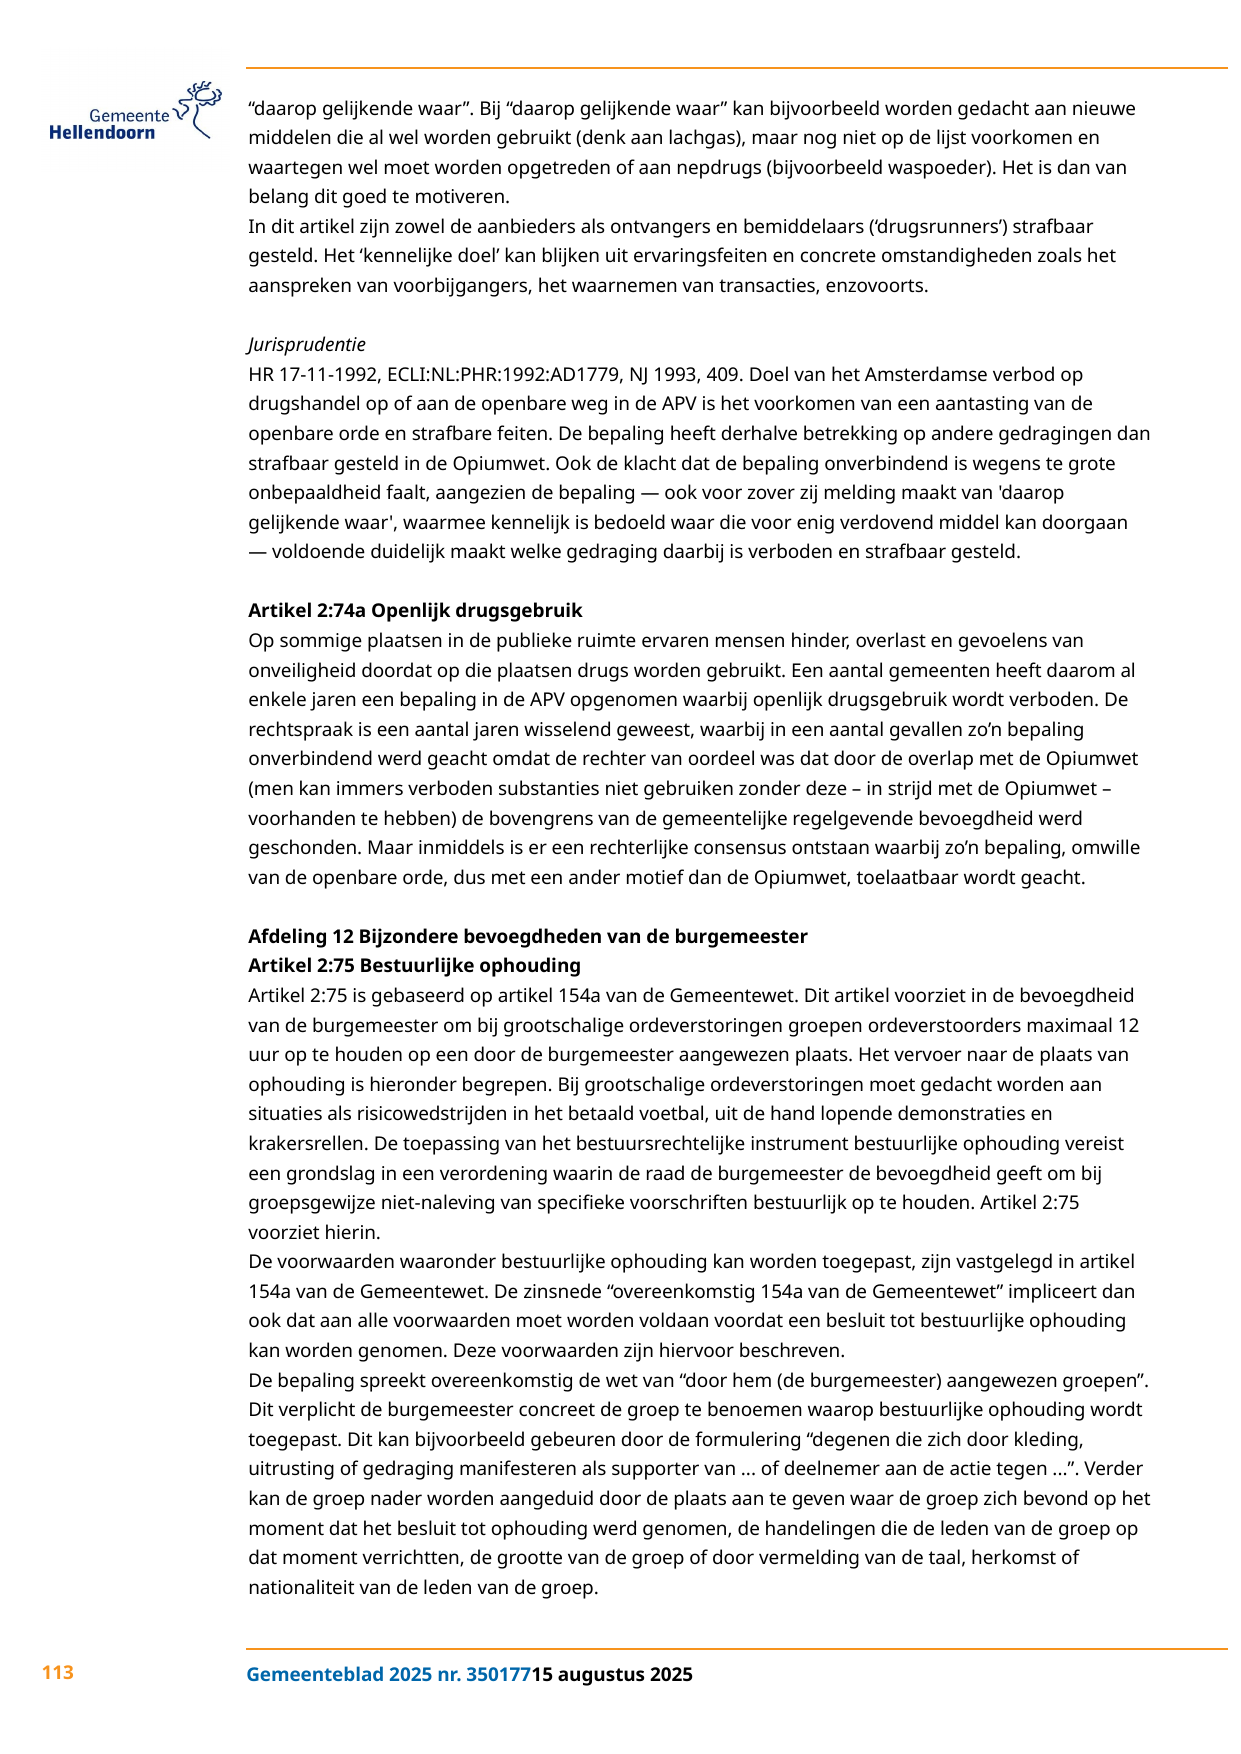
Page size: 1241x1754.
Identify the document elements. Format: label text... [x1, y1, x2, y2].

text Op sommige plaatsen in de publieke ruimte ervaren mensen hinder, overlast en gevoelens van onveiligheid doordat op die plaatsen drugs worden gebruikt. Een aantal gemeenten heeft daarom al enkele jaren een bepaling in de APV opgenomen waarbij openlijk drugsgebruik wordt verboden. De rechtspraak is een aantal jaren wisselend geweest, waarbij in een aantal gevallen zo’n bepaling onverbindend werd geacht omdat de rechter van oordeel was dat door de overlap met de Opiumwet (men kan immers verboden substanties niet gebruiken zonder deze – in strijd met de Opiumwet – voorhanden te hebben) de bovengrens van de gemeentelijke regelgevende bevoegdheid werd geschonden. Maar inmiddels is er een rechterlijke consensus ontstaan waarbij zo’n bepaling, omwille van de openbare orde, dus met een ander motief dan de Opiumwet, toelaatbaar wordt geacht. [248, 627, 1152, 890]
text Artikel 2:75 Bestuurlijke ophouding [248, 953, 1152, 978]
text De voorwaarden waaronder bestuurlijke ophouding kan worden toegepast, zijn vastgelegd in artikel 154a van de Gemeentewet. De zinsnede “overeenkomstig 154a van de Gemeentewet” impliceert dan ook dat aan alle voorwaarden moet worden voldaan voordat een besluit tot bestuurlijke ophouding kan worden genomen. Deze voorwaarden zijn hiervoor beschreven. [248, 1248, 1152, 1363]
text Jurisprudentie [248, 331, 1152, 357]
text Artikel 2:75 is gebaseerd op artikel 154a van de Gemeentewet. Dit artikel voorziet in de bevoegdheid van de burgemeester om bij grootschalige ordeverstoringen groepen ordeverstoorders maximaal 12 uur op te houden op een door de burgemeester aangewezen plaats. Het vervoer naar de plaats van ophouding is hieronder begrepen. Bij grootschalige ordeverstoringen moet gedacht worden aan situaties als risicowedstrijden in het betaald voetbal, uit de hand lopende demonstraties en krakersrellen. De toepassing van het bestuursrechtelijke instrument bestuurlijke ophouding vereist een grondslag in een verordening waarin de raad de burgemeester de bevoegdheid geeft om bij groepsgewijze niet-naleving van specifieke voorschriften bestuurlijk op te houden. Artikel 2:75 voorziet hierin. [248, 982, 1152, 1245]
text Artikel 2:74a Openlijk drugsgebruik [248, 598, 1152, 623]
text In dit artikel zijn zowel de aanbieders als ontvangers en bemiddelaars (‘drugsrunners’) strafbaar gesteld. Het ‘kennelijke doel’ kan blijken uit ervaringsfeiten en concrete omstandigheden zoals het aanspreken van voorbijgangers, het waarnemen van transacties, enzovoorts. [248, 213, 1152, 298]
text Afdeling 12 Bijzondere bevoegdheden van de burgemeester [248, 923, 1152, 949]
text “daarop gelijkende waar”. Bij “daarop gelijkende waar” kan bijvoorbeeld worden gedacht aan nieuwe middelen die al wel worden gebruikt (denk aan lachgas), maar nog niet op de lijst voorkomen en waartegen wel moet worden opgetreden of aan nepdrugs (bijvoorbeeld waspoeder). Het is dan van belang dit goed te motiveren. [248, 95, 1152, 209]
text De bepaling spreekt overeenkomstig de wet van “door hem (de burgemeester) aangewezen groepen”. Dit verplicht de burgemeester concreet de groep te benoemen waarop bestuurlijke ophouding wordt toegepast. Dit kan bijvoorbeeld gebeuren door de formulering “degenen die zich door kleding, uitrusting of gedraging manifesteren als supporter van ... of deelnemer aan de actie tegen ...”. Verder kan de groep nader worden aangeduid door de plaats aan te geven waar de groep zich bevond op het moment dat het besluit tot ophouding werd genomen, de handelingen die de leden van de groep op dat moment verrichtten, de grootte van de groep of door vermelding van de taal, herkomst of nationaliteit van de leden van de groep. [248, 1367, 1152, 1600]
text HR 17-11-1992, ECLI:NL:PHR:1992:AD1779, NJ 1993, 409. Doel van het Amsterdamse verbod op drugshandel op of aan de openbare weg in de APV is het voorkomen van een aantasting van de openbare orde en strafbare feiten. De bepaling heeft derhalve betrekking op andere gedragingen dan strafbaar gesteld in de Opiumwet. Ook de klacht dat de bepaling onverbindend is wegens te grote onbepaaldheid faalt, aangezien de bepaling — ook voor zover zij melding maakt van 'daarop gelijkende waar', waarmee kennelijk is bedoeld waar die voor enig verdovend middel kan doorgaan — voldoende duidelijk maakt welke gedraging daarbij is verboden en strafbaar gesteld. [248, 361, 1152, 564]
picture [41, 47, 231, 172]
